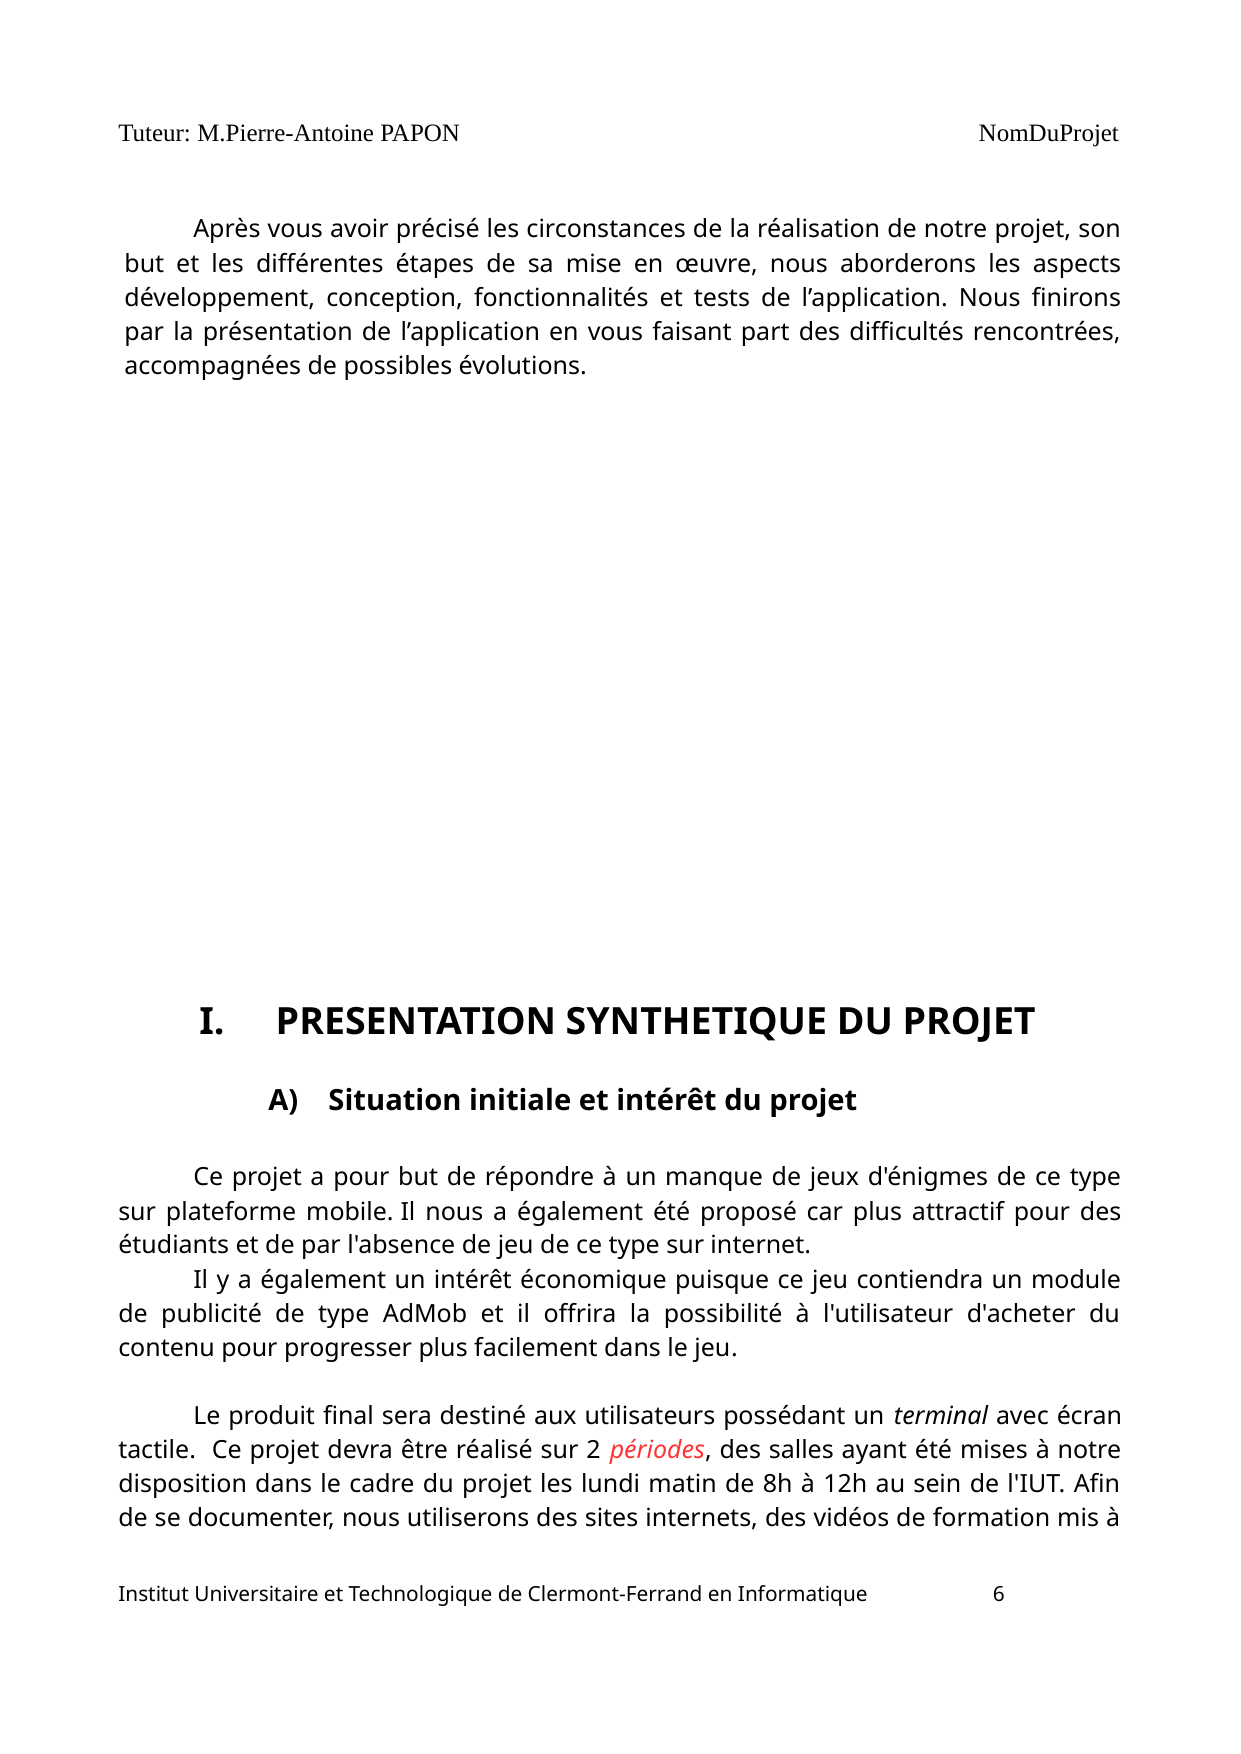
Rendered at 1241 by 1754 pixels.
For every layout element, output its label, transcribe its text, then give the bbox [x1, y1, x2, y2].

text Le produit final sera destiné aux utilisateurs possédant un terminal avec écran tactile. Ce projet devra être réalisé sur 2 périodes, des salles ayant été mises à notre disposition dans le cadre du projet les lundi matin de 8h à 12h au sein de l'IUT. Afin de se documenter, nous utiliserons des sites internets, des vidéos de formation mis à [118, 1397, 1122, 1534]
text Ce projet a pour but de répondre à un manque de jeux d'énigmes de ce type sur plateforme mobile. Il nous a également été proposé car plus attractif pour des étudiants et de par l'absence de jeu de ce type sur internet. [118, 1159, 1122, 1261]
text Il y a également un intérêt économique puisque ce jeu contiendra un module de publicité de type AdMob et il offrira la possibilité à l'utilisateur d'acheter du contenu pour progresser plus facilement dans le jeu. [118, 1261, 1122, 1363]
list PRESENTATION SYNTHETIQUE DU PROJET [199, 994, 1122, 1046]
text Après vous avoir précisé les circonstances de la réalisation de notre projet, son but et les différentes étapes de sa mise en œuvre, nous aborderons les aspects développement, conception, fonctionnalités et tests de l’application. Nous finirons par la présentation de l’application en vous faisant part des difficultés rencontrées, accompagnées de possibles évolutions. [124, 211, 1122, 381]
list Situation initiale et intérêt du projet [268, 1080, 1122, 1119]
